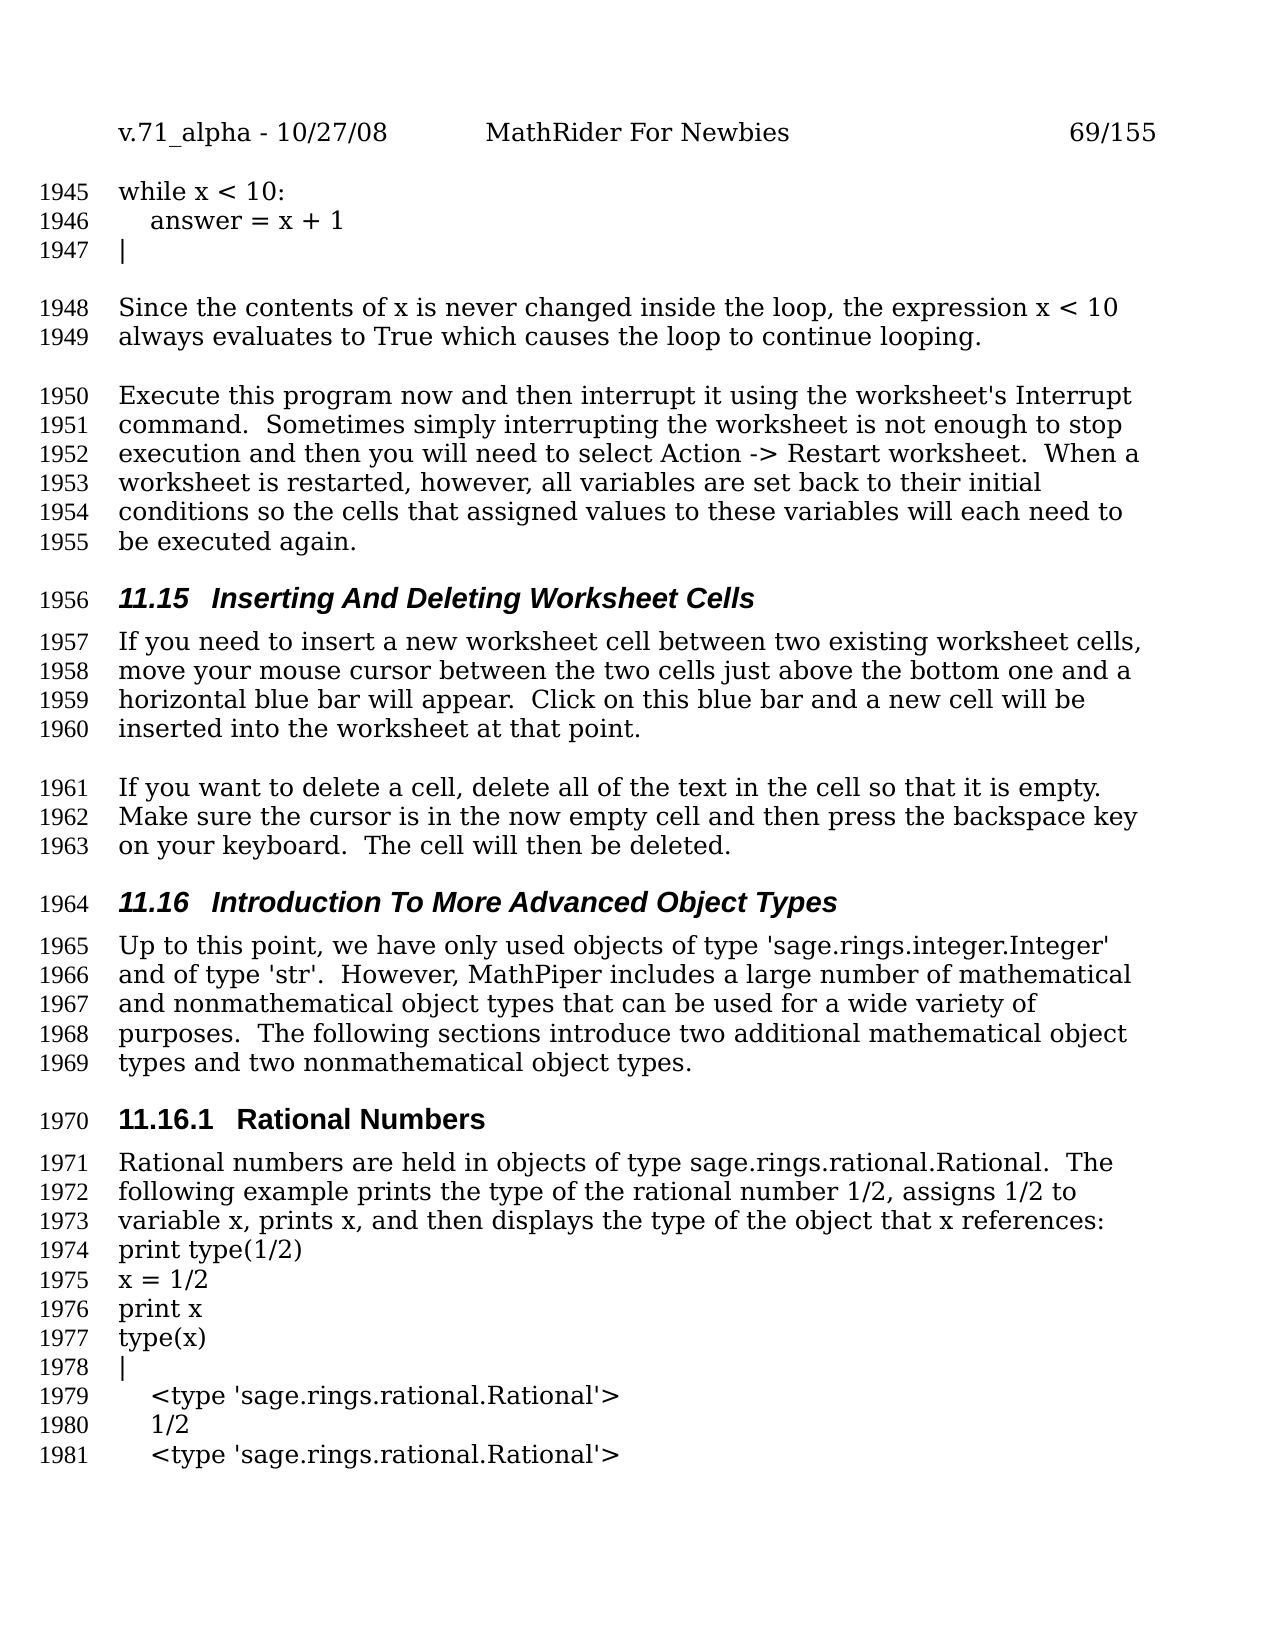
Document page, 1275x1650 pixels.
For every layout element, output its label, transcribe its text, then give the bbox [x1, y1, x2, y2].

subtitle Rational Numbers [118, 1102, 1157, 1136]
text If you want to delete a cell, delete all of the text in the cell so that it is empty. Make sure the cursor is in the now empty cell and then press the backspace key on your keyboard. The cell will then be deleted. [118, 773, 1157, 860]
text print type(1/2) [118, 1236, 1157, 1265]
subtitle Inserting And Deleting Worksheet Cells [118, 581, 1157, 614]
text <type 'sage.rings.rational.Rational'> [118, 1440, 1157, 1469]
text type(x) [118, 1323, 1157, 1352]
text while x < 10: [118, 177, 1157, 206]
text Since the contents of x is never changed inside the loop, the expression x < 10 always evaluates to True which causes the loop to continue looping. [118, 293, 1157, 352]
text | [118, 1352, 1157, 1382]
subtitle Introduction To More Advanced Object Types [118, 885, 1157, 919]
text | [118, 235, 1157, 264]
text If you need to insert a new worksheet cell between two existing worksheet cells, move your mouse cursor between the two cells just above the bottom one and a horizontal blue bar will appear. Click on this blue bar and a new cell will be inserted into the worksheet at that point. [118, 627, 1157, 744]
text 1/2 [118, 1411, 1157, 1440]
text Rational numbers are held in objects of type sage.rings.rational.Rational. The following example prints the type of the rational number 1/2, assigns 1/2 to variable x, prints x, and then displays the type of the object that x references: [118, 1148, 1157, 1236]
text print x [118, 1294, 1157, 1323]
text Up to this point, we have only used objects of type 'sage.rings.integer.Integer' and of type 'str'. However, MathPiper includes a large number of mathematical and nonmathematical object types that can be used for a wide variety of purposes. The following sections introduce two additional mathematical object types and two nonmathematical object types. [118, 931, 1157, 1077]
text Execute this program now and then interrupt it using the worksheet's Interrupt command. Sometimes simply interrupting the worksheet is not enough to stop execution and then you will need to select Action -> Restart worksheet. When a worksheet is restarted, however, all variables are set back to their initial conditions so the cells that assigned values to these variables will each need to be executed again. [118, 381, 1157, 556]
text x = 1/2 [118, 1265, 1157, 1294]
text answer = x + 1 [118, 206, 1157, 235]
text <type 'sage.rings.rational.Rational'> [118, 1382, 1157, 1411]
